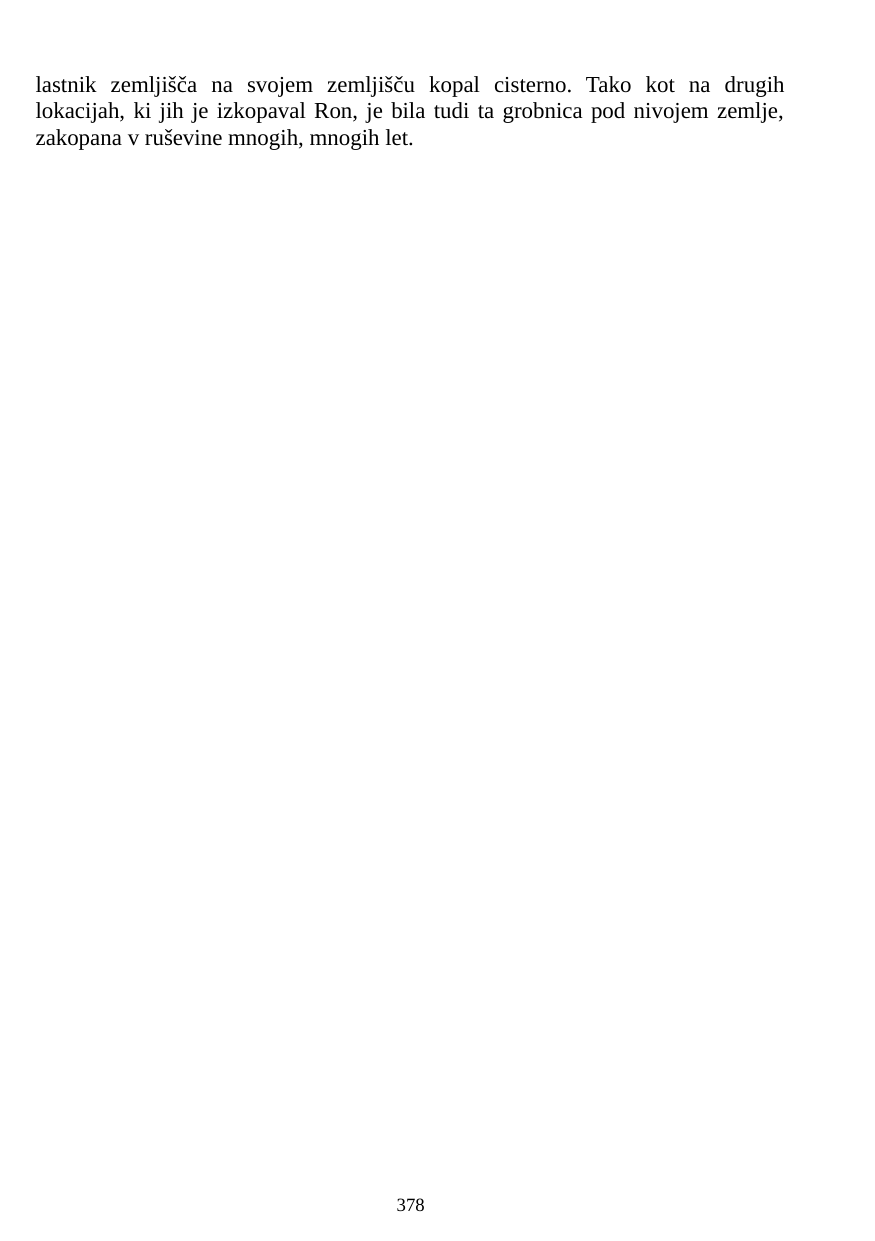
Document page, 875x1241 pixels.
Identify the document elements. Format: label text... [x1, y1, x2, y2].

text lastnik zemljišča na svojem zemljišču kopal cisterno. Tako kot na drugih lokacijah, ki jih je izkopaval Ron, je bila tudi ta grobnica pod nivojem zemlje, zakopana v ruševine mnogih, mnogih let. [35, 71, 786, 150]
